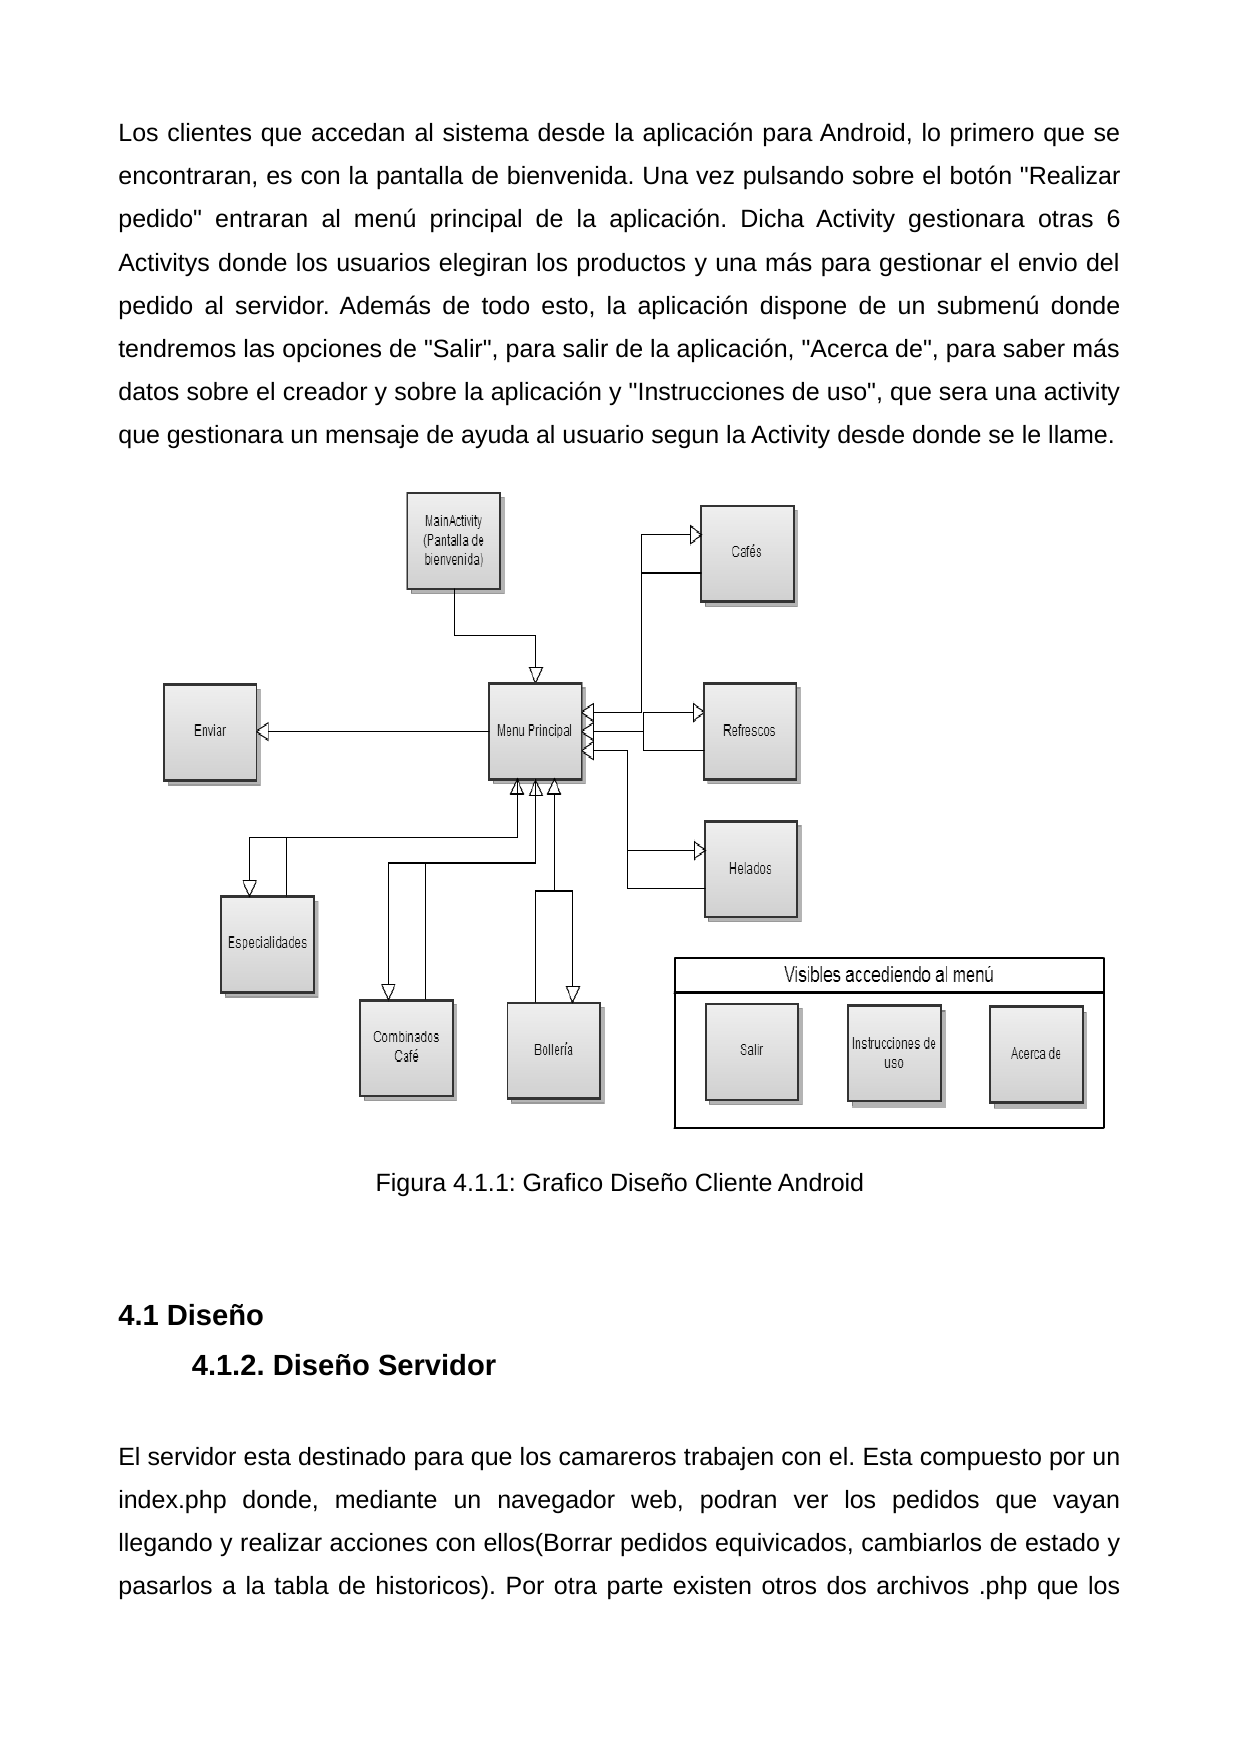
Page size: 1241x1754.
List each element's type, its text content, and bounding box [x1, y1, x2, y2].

picture [118, 463, 1122, 1154]
text 4.1.2. Diseño Servidor [118, 1348, 1122, 1382]
text Los clientes que accedan al sistema desde la aplicación para Android, lo primero que se encontraran, es con la pantalla de bienvenida. Una vez pulsando sobre el botón "Realizar pedido" entraran al menú principal de la aplicación. Dicha Activity gestionara otras 6 Activitys donde los usuarios elegiran los productos y una más para gestionar el envio del pedido al servidor. Además de todo esto, la aplicación dispone de un submenú donde tendremos las opciones de "Salir", para salir de la aplicación, "Acerca de", para saber más datos sobre el creador y sobre la aplicación y "Instrucciones de uso", que sera una activity que gestionara un mensaje de ayuda al usuario segun la Activity desde donde se le llame. [118, 118, 1122, 449]
text 4.1 Diseño [118, 1298, 1122, 1331]
text Figura 4.1.1: Grafico Diseño Cliente Android [118, 1154, 1122, 1197]
text El servidor esta destinado para que los camareros trabajen con el. Esta compuesto por un index.php donde, mediante un navegador web, podran ver los pedidos que vayan llegando y realizar acciones con ellos(Borrar pedidos equivicados, cambiarlos de estado y pasarlos a la tabla de historicos). Por otra parte existen otros dos archivos .php que los [118, 1441, 1122, 1599]
